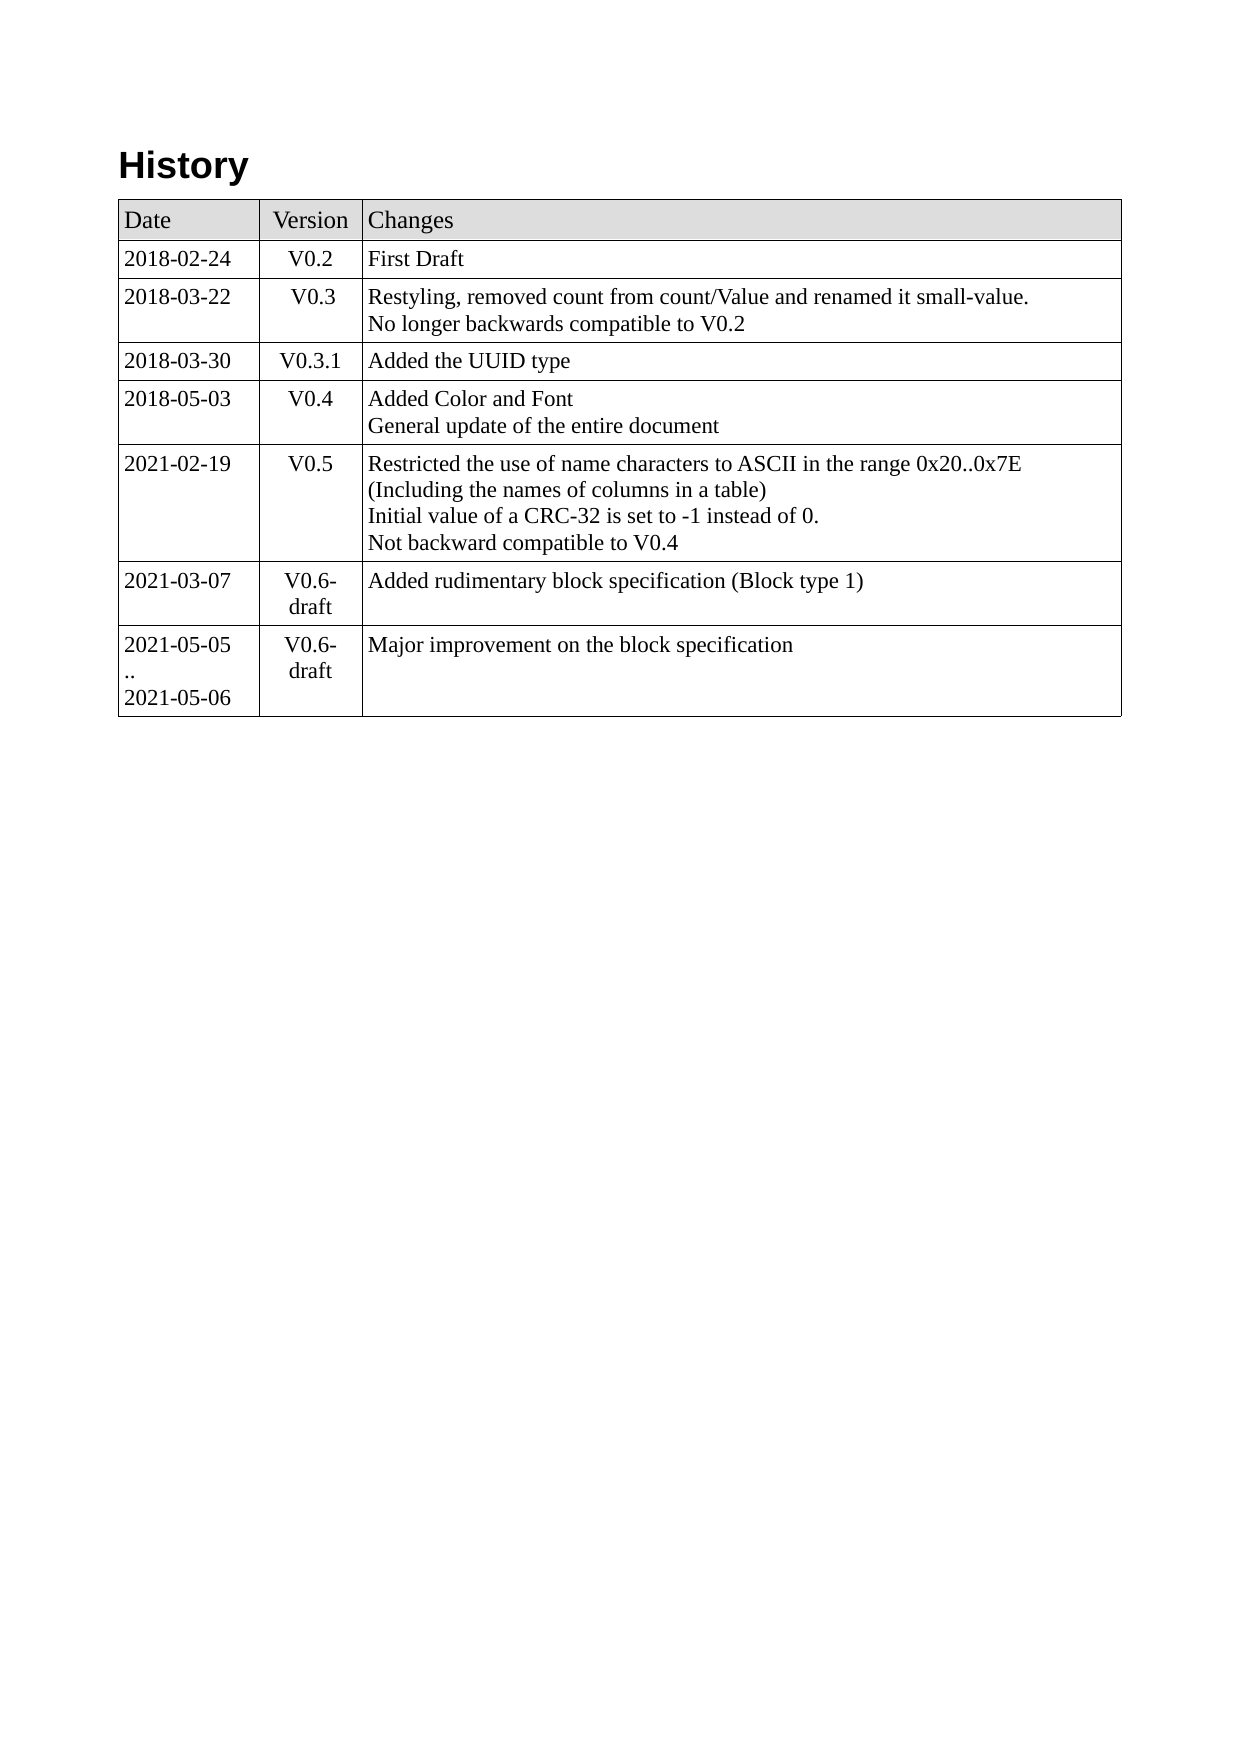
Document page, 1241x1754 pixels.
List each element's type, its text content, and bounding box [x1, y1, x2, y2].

subtitle History [118, 143, 1122, 187]
table_cell Added the UUID type [363, 343, 1121, 380]
table_cell Restyling, removed count from count/Value and renamed it small-value. No longer backwards compatible to V0.2 [363, 279, 1121, 342]
table_cell Added Color and Font General update of the entire document [363, 381, 1121, 444]
table_cell Added rudimentary block specification (Block type 1) [363, 562, 1121, 625]
table_cell 2018-05-03 [119, 381, 259, 444]
table_cell 2021-02-19 [119, 445, 259, 561]
table_header Changes [363, 200, 1121, 239]
table_header Version [260, 200, 362, 239]
table_cell 2021-05-05 .. 2021-05-06 [119, 626, 259, 716]
table_cell 2018-03-22 [119, 279, 259, 342]
table_cell V0.3 [260, 279, 362, 342]
table_cell V0.2 [260, 241, 362, 277]
table_cell 2021-03-07 [119, 562, 259, 625]
table_cell Major improvement on the block specification [363, 626, 1121, 716]
table_header Date [119, 200, 259, 239]
table_cell Restricted the use of name characters to ASCII in the range 0x20..0x7E (Including the names of columns in a table) Initial value of a CRC-32 is set to -1 instead of 0. Not backward compatible to V0.4 [363, 445, 1121, 561]
table_cell 2018-03-30 [119, 343, 259, 380]
table_cell 2018-02-24 [119, 241, 259, 277]
table_cell V0.4 [260, 381, 362, 444]
table_cell V0.3.1 [260, 343, 362, 380]
table_cell V0.5 [260, 445, 362, 561]
table_cell V0.6-draft [260, 562, 362, 625]
table_cell First Draft [363, 241, 1121, 277]
table_cell V0.6-draft [260, 626, 362, 716]
